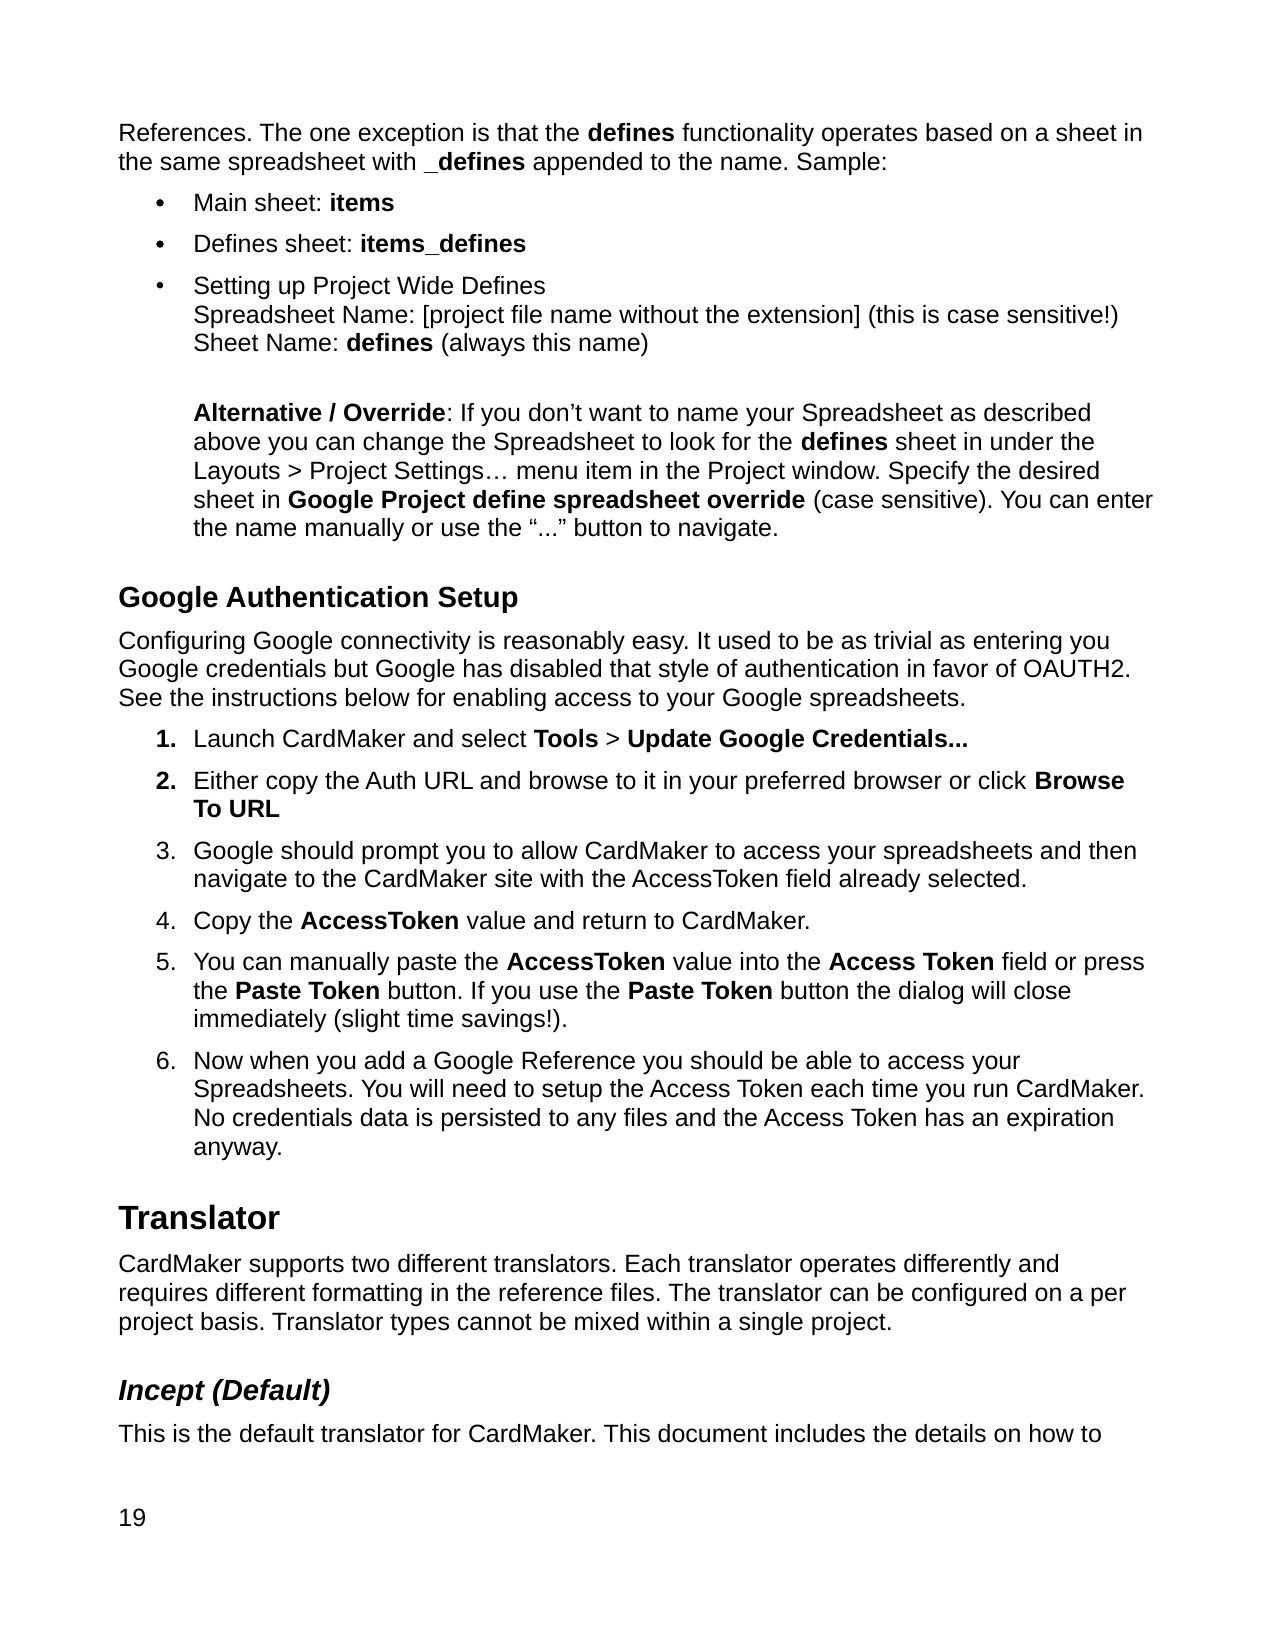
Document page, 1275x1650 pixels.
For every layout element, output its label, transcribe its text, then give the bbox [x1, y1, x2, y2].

list You can manually paste the AccessToken value into the Access Token field or press the Paste Token button. If you use the Paste Token button the dialog will close immediately (slight time savings!). [156, 947, 1157, 1033]
list Launch CardMaker and select Tools > Update Google Credentials... [156, 724, 1157, 753]
subtitle Translator [118, 1198, 1157, 1237]
subtitle Google Authentication Setup [118, 580, 1157, 613]
list Main sheet: items [156, 188, 1157, 217]
list Defines sheet: items_defines [156, 229, 1157, 258]
text Configuring Google connectivity is reasonably easy. It used to be as trivial as entering you Google credentials but Google has disabled that style of authentication in favor of OAUTH2. See the instructions below for enabling access to your Google spreadsheets. [118, 626, 1157, 712]
list Copy the AccessToken value and return to CardMaker. [156, 906, 1157, 934]
list Alternative / Override: If you don’t want to name your Spreadsheet as described above you can change the Spreadsheet to look for the defines sheet in under the Layouts > Project Settings… menu item in the Project window. Specify the desired sheet in Google Project define spreadsheet override (case sensitive). You can enter the name manually or use the “...” button to navigate. [156, 398, 1157, 542]
text CardMaker supports two different translators. Each translator operates differently and requires different formatting in the reference files. The translator can be configured on a per project basis. Translator types cannot be mixed within a single project. [118, 1249, 1157, 1336]
list Setting up Project Wide Defines Spreadsheet Name: [project file name without the extension] (this is case sensitive!) Sheet Name: defines (always this name) [156, 271, 1157, 386]
subtitle Incept (Default) [118, 1373, 1157, 1407]
list Now when you add a Google Reference you should be able to access your Spreadsheets. You will need to setup the Access Token each time you run CardMaker. No credentials data is persisted to any files and the Access Token has an expiration anyway. [156, 1046, 1157, 1161]
text This is the default translator for CardMaker. This document includes the details on how to [118, 1419, 1157, 1448]
list Google should prompt you to allow CardMaker to access your spreadsheets and then navigate to the CardMaker site with the AccessToken field already selected. [156, 836, 1157, 893]
list Either copy the Auth URL and browse to it in your preferred browser or click Browse To URL [156, 766, 1157, 823]
text References. The one exception is that the defines functionality operates based on a sheet in the same spreadsheet with _defines appended to the name. Sample: [118, 118, 1157, 176]
